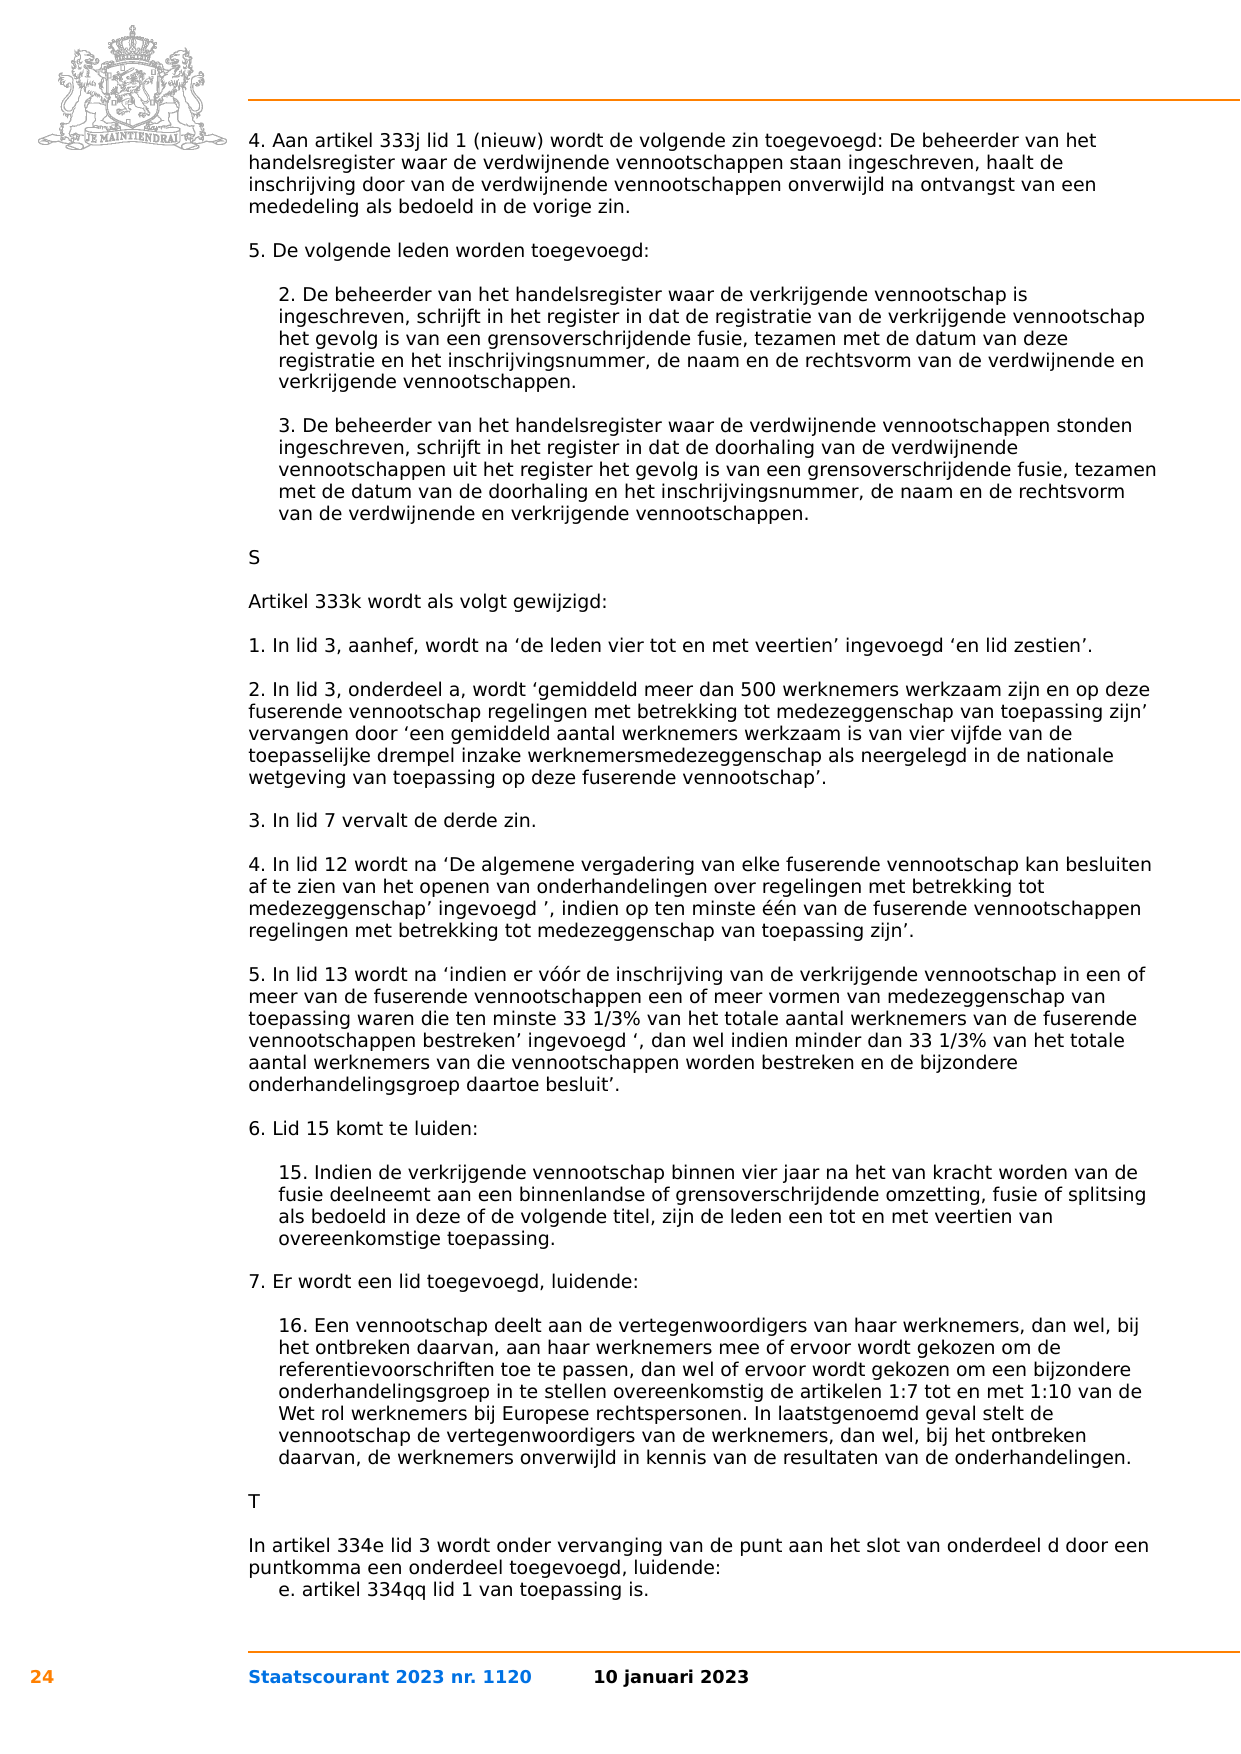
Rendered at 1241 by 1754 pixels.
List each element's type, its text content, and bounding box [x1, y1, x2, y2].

text In artikel 334e lid 3 wordt onder vervanging van de punt aan het slot van onderdeel d door een puntkomma een onderdeel toegevoegd, luidende: [248, 1535, 1163, 1579]
text Artikel 333k wordt als volgt gewijzigd: [248, 591, 1163, 613]
text T [248, 1491, 1163, 1513]
text 3. In lid 7 vervalt de derde zin. [248, 810, 1163, 832]
text 5. De volgende leden worden toegevoegd: [248, 240, 1163, 262]
text 2. De beheerder van het handelsregister waar de verkrijgende vennootschap is ingeschreven, schrijft in het register in dat de registratie van de verkrijgende vennootschap het gevolg is van een grensoverschrijdende fusie, tezamen met de datum van deze registratie en het inschrijvingsnummer, de naam en de rechtsvorm van de verdwijnende en verkrijgende vennootschappen. [278, 283, 1163, 393]
text 7. Er wordt een lid toegevoegd, luidende: [248, 1271, 1163, 1293]
text e. artikel 334qq lid 1 van toepassing is. [278, 1579, 1163, 1601]
text 3. De beheerder van het handelsregister waar de verdwijnende vennootschappen stonden ingeschreven, schrijft in het register in dat de doorhaling van de verdwijnende vennootschappen uit het register het gevolg is van een grensoverschrijdende fusie, tezamen met de datum van de doorhaling en het inschrijvingsnummer, de naam en de rechtsvorm van de verdwijnende en verkrijgende vennootschappen. [278, 415, 1163, 525]
text 15. Indien de verkrijgende vennootschap binnen vier jaar na het van kracht worden van de fusie deelneemt aan een binnenlandse of grensoverschrijdende omzetting, fusie of splitsing als bedoeld in deze of de volgende titel, zijn de leden een tot en met veertien van overeenkomstige toepassing. [278, 1162, 1163, 1249]
text S [248, 547, 1163, 569]
text 5. In lid 13 wordt na ‘indien er vóór de inschrijving van de verkrijgende vennootschap in een of meer van de fuserende vennootschappen een of meer vormen van medezeggenschap van toepassing waren die ten minste 33 1/3% van het totale aantal werknemers van de fuserende vennootschappen bestreken’ ingevoegd ‘, dan wel indien minder dan 33 1/3% van het totale aantal werknemers van die vennootschappen worden bestreken en de bijzondere onderhandelingsgroep daartoe besluit’. [248, 964, 1163, 1096]
text 4. In lid 12 wordt na ‘De algemene vergadering van elke fuserende vennootschap kan besluiten af te zien van het openen van onderhandelingen over regelingen met betrekking tot medezeggenschap’ ingevoegd ’, indien op ten minste één van de fuserende vennootschappen regelingen met betrekking tot medezeggenschap van toepassing zijn’. [248, 854, 1163, 942]
text 4. Aan artikel 333j lid 1 (nieuw) wordt de volgende zin toegevoegd: De beheerder van het handelsregister waar de verdwijnende vennootschappen staan ingeschreven, haalt de inschrijving door van de verdwijnende vennootschappen onverwijld na ontvangst van een mededeling als bedoeld in de vorige zin. [248, 130, 1163, 218]
text 16. Een vennootschap deelt aan de vertegenwoordigers van haar werknemers, dan wel, bij het ontbreken daarvan, aan haar werknemers mee of ervoor wordt gekozen om de referentievoorschriften toe te passen, dan wel of ervoor wordt gekozen om een bijzondere onderhandelingsgroep in te stellen overeenkomstig de artikelen 1:7 tot en met 1:10 van de Wet rol werknemers bij Europese rechtspersonen. In laatstgenoemd geval stelt de vennootschap de vertegenwoordigers van de werknemers, dan wel, bij het ontbreken daarvan, de werknemers onverwijld in kennis van de resultaten van de onderhandelingen. [278, 1315, 1163, 1469]
text 6. Lid 15 komt te luiden: [248, 1118, 1163, 1140]
picture [38, 25, 227, 150]
text 1. In lid 3, aanhef, wordt na ‘de leden vier tot en met veertien’ ingevoegd ‘en lid zestien’. [248, 635, 1163, 657]
text 2. In lid 3, onderdeel a, wordt ‘gemiddeld meer dan 500 werknemers werkzaam zijn en op deze fuserende vennootschap regelingen met betrekking tot medezeggenschap van toepassing zijn’ vervangen door ‘een gemiddeld aantal werknemers werkzaam is van vier vijfde van de toepasselijke drempel inzake werknemersmedezeggenschap als neergelegd in de nationale wetgeving van toepassing op deze fuserende vennootschap’. [248, 679, 1163, 788]
